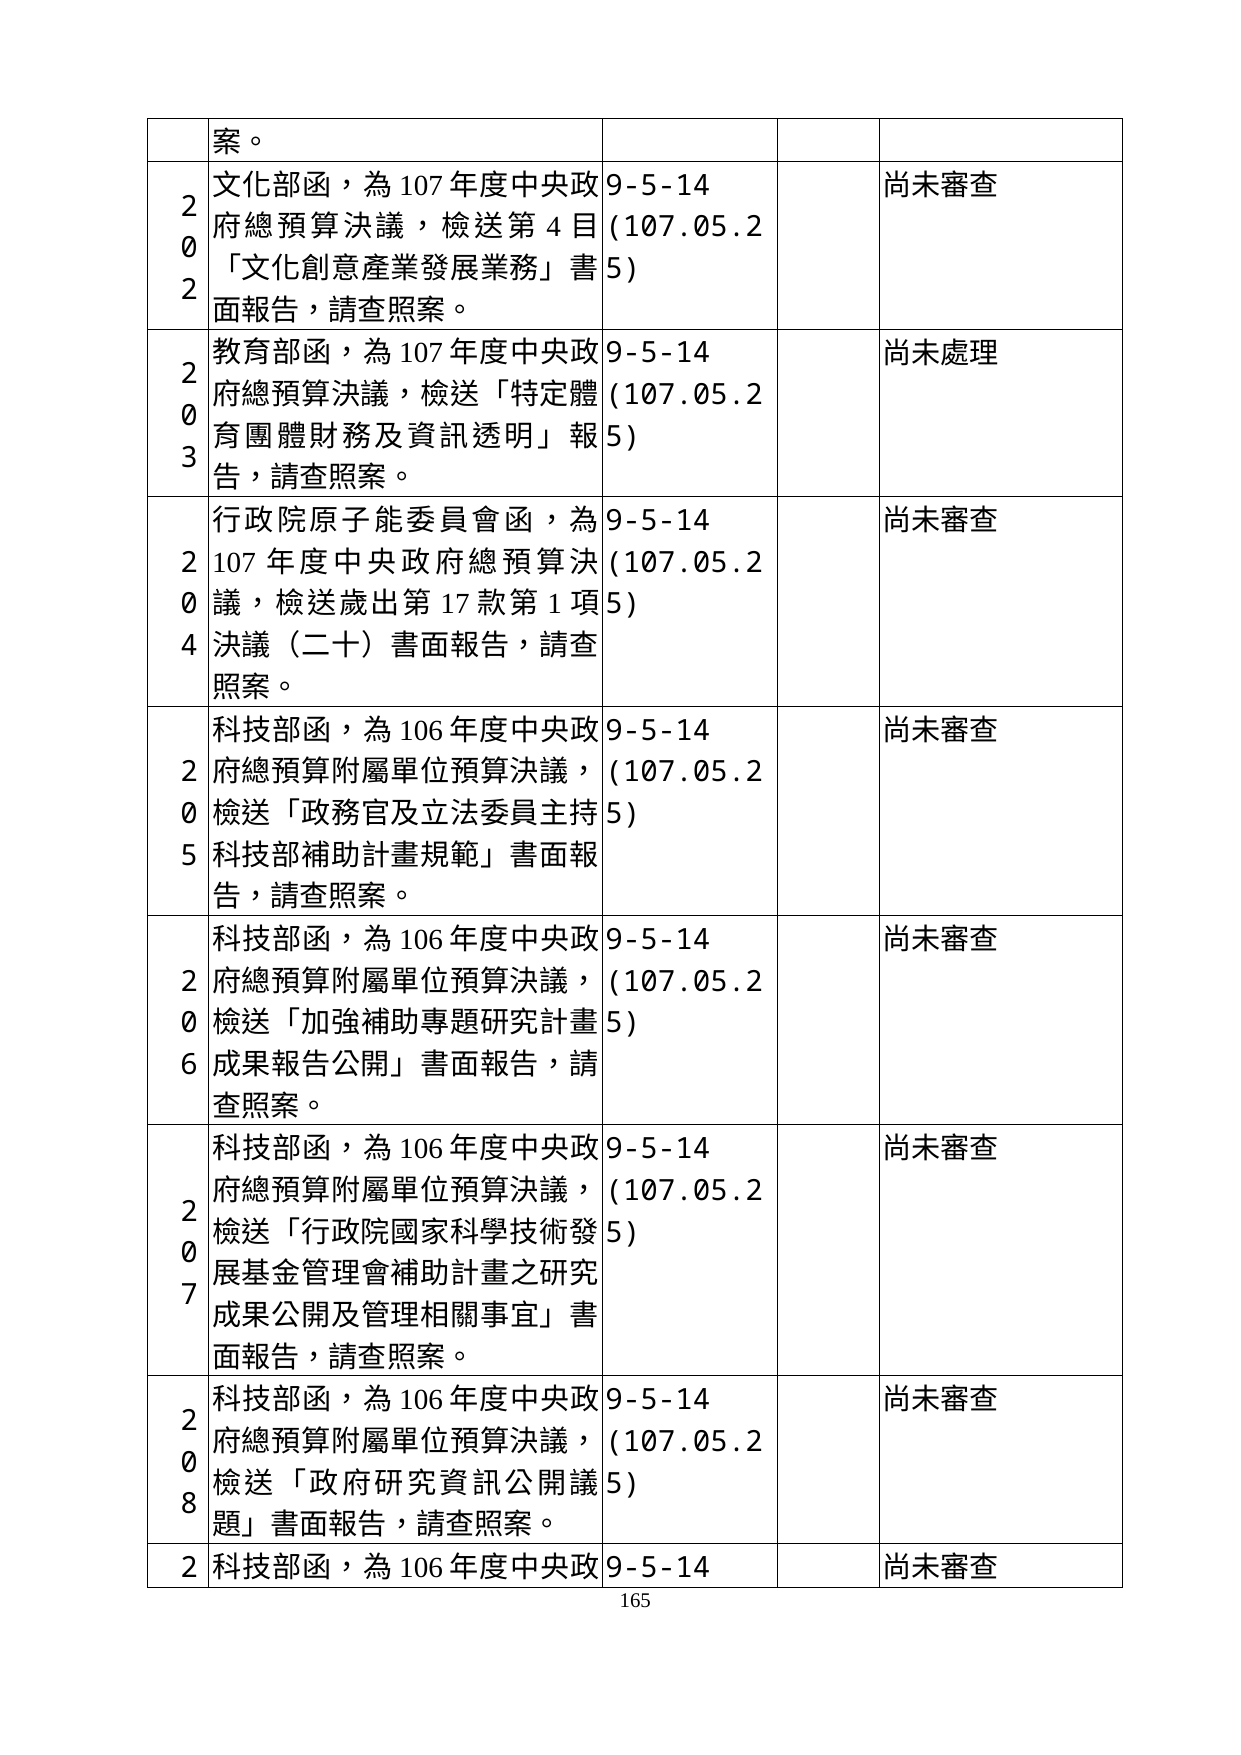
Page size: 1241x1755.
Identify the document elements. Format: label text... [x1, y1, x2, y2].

table_cell 尚未審查 [880, 497, 1122, 706]
table_cell 科技部函，為106年度中央政府總預算附屬單位預算決議，檢送「加強補助專題研究計畫成果報告公開」書面報告，請查照案。 [209, 916, 602, 1124]
table_cell 科技部函，為106年度中央政 [209, 1544, 602, 1587]
table_cell 案。 [209, 119, 602, 161]
table_cell 尚未審查 [880, 916, 1122, 1124]
table_cell [778, 1376, 879, 1543]
table_cell 9-5-14 (107.05.25) [603, 497, 777, 706]
table_cell [778, 916, 879, 1124]
table_cell 行政院原子能委員會函，為107年度中央政府總預算決議，檢送歲出第17款第1項決議（二十）書面報告，請查照案。 [209, 497, 602, 706]
table_cell 9-5-14 (107.05.25) [603, 707, 777, 915]
table_cell 科技部函，為106年度中央政府總預算附屬單位預算決議，檢送「政府研究資訊公開議題」書面報告，請查照案。 [209, 1376, 602, 1543]
table_cell [778, 162, 879, 328]
table_cell 9-5-14 [603, 1544, 777, 1587]
table_cell [148, 330, 208, 496]
table_cell 尚未審查 [880, 1544, 1122, 1587]
table_cell 9-5-14 (107.05.25) [603, 1125, 777, 1375]
table_cell [778, 119, 879, 161]
table_cell 科技部函，為106年度中央政府總預算附屬單位預算決議，檢送「政務官及立法委員主持科技部補助計畫規範」書面報告，請查照案。 [209, 707, 602, 915]
table_cell [778, 1544, 879, 1587]
table_cell [778, 330, 879, 496]
table_cell [148, 162, 208, 328]
table_cell 尚未審查 [880, 1125, 1122, 1375]
table_cell 9-5-14 (107.05.25) [603, 162, 777, 328]
table_cell 尚未審查 [880, 162, 1122, 328]
table_cell [148, 916, 208, 1124]
table_cell [148, 1544, 208, 1587]
table_cell 科技部函，為106年度中央政府總預算附屬單位預算決議，檢送「行政院國家科學技術發展基金管理會補助計畫之研究成果公開及管理相關事宜」書面報告，請查照案。 [209, 1125, 602, 1375]
table_cell [148, 1125, 208, 1375]
table_cell [880, 119, 1122, 161]
table_cell 尚未審查 [880, 707, 1122, 915]
table_cell 教育部函，為107年度中央政府總預算決議，檢送「特定體育團體財務及資訊透明」報告，請查照案。 [209, 330, 602, 496]
table_cell 9-5-14 (107.05.25) [603, 330, 777, 496]
table_cell [148, 497, 208, 706]
table_cell 文化部函，為107年度中央政府總預算決議，檢送第4目「文化創意產業發展業務」書面報告，請查照案。 [209, 162, 602, 328]
table_cell [778, 1125, 879, 1375]
table_cell 尚未審查 [880, 1376, 1122, 1543]
table_cell [778, 707, 879, 915]
table_cell 9-5-14 (107.05.25) [603, 1376, 777, 1543]
table_cell [778, 497, 879, 706]
table_cell 9-5-14 (107.05.25) [603, 916, 777, 1124]
table_cell [603, 119, 777, 161]
table_cell [148, 707, 208, 915]
table_cell [148, 119, 208, 161]
table_cell 尚未處理 [880, 330, 1122, 496]
table_cell [148, 1376, 208, 1543]
